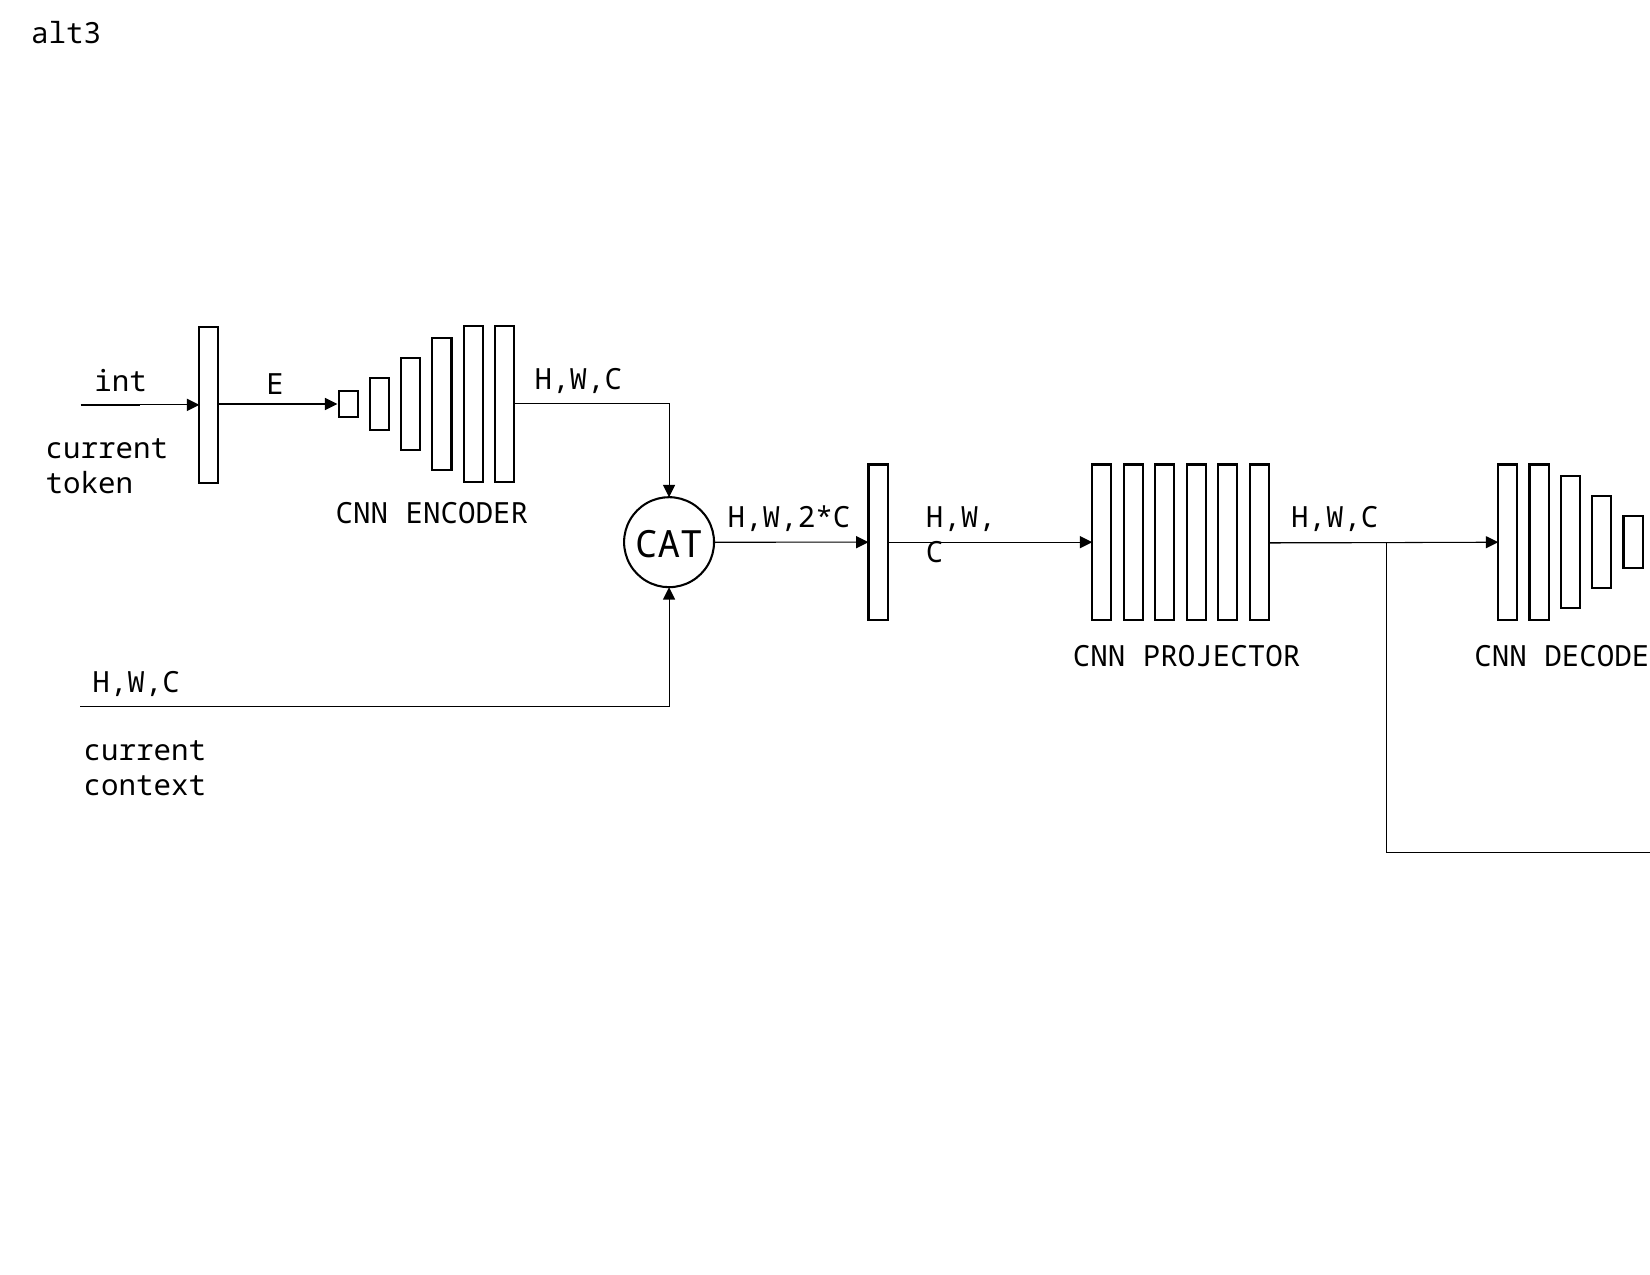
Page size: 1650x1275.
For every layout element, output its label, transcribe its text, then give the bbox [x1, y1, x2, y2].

text_box H,W,C [1276, 490, 1394, 541]
text_box H,W,C [911, 543, 1023, 576]
text_box current token [30, 422, 184, 508]
text_box CNN PROJECTOR [1058, 629, 1316, 680]
text_box E [251, 357, 299, 408]
text_box CNN ENCODER [320, 486, 544, 537]
text_box int [79, 354, 162, 405]
text_box CNN DECODER [1459, 629, 1650, 680]
text_box CAT [624, 497, 715, 588]
text_box alt3 [16, 7, 116, 58]
text_box H,W,2*C [712, 490, 866, 541]
text_box H,W,C [77, 655, 195, 706]
text_box H,W,C [519, 353, 637, 404]
text_box H,W,C [911, 490, 1023, 542]
text_box current context [68, 723, 221, 809]
